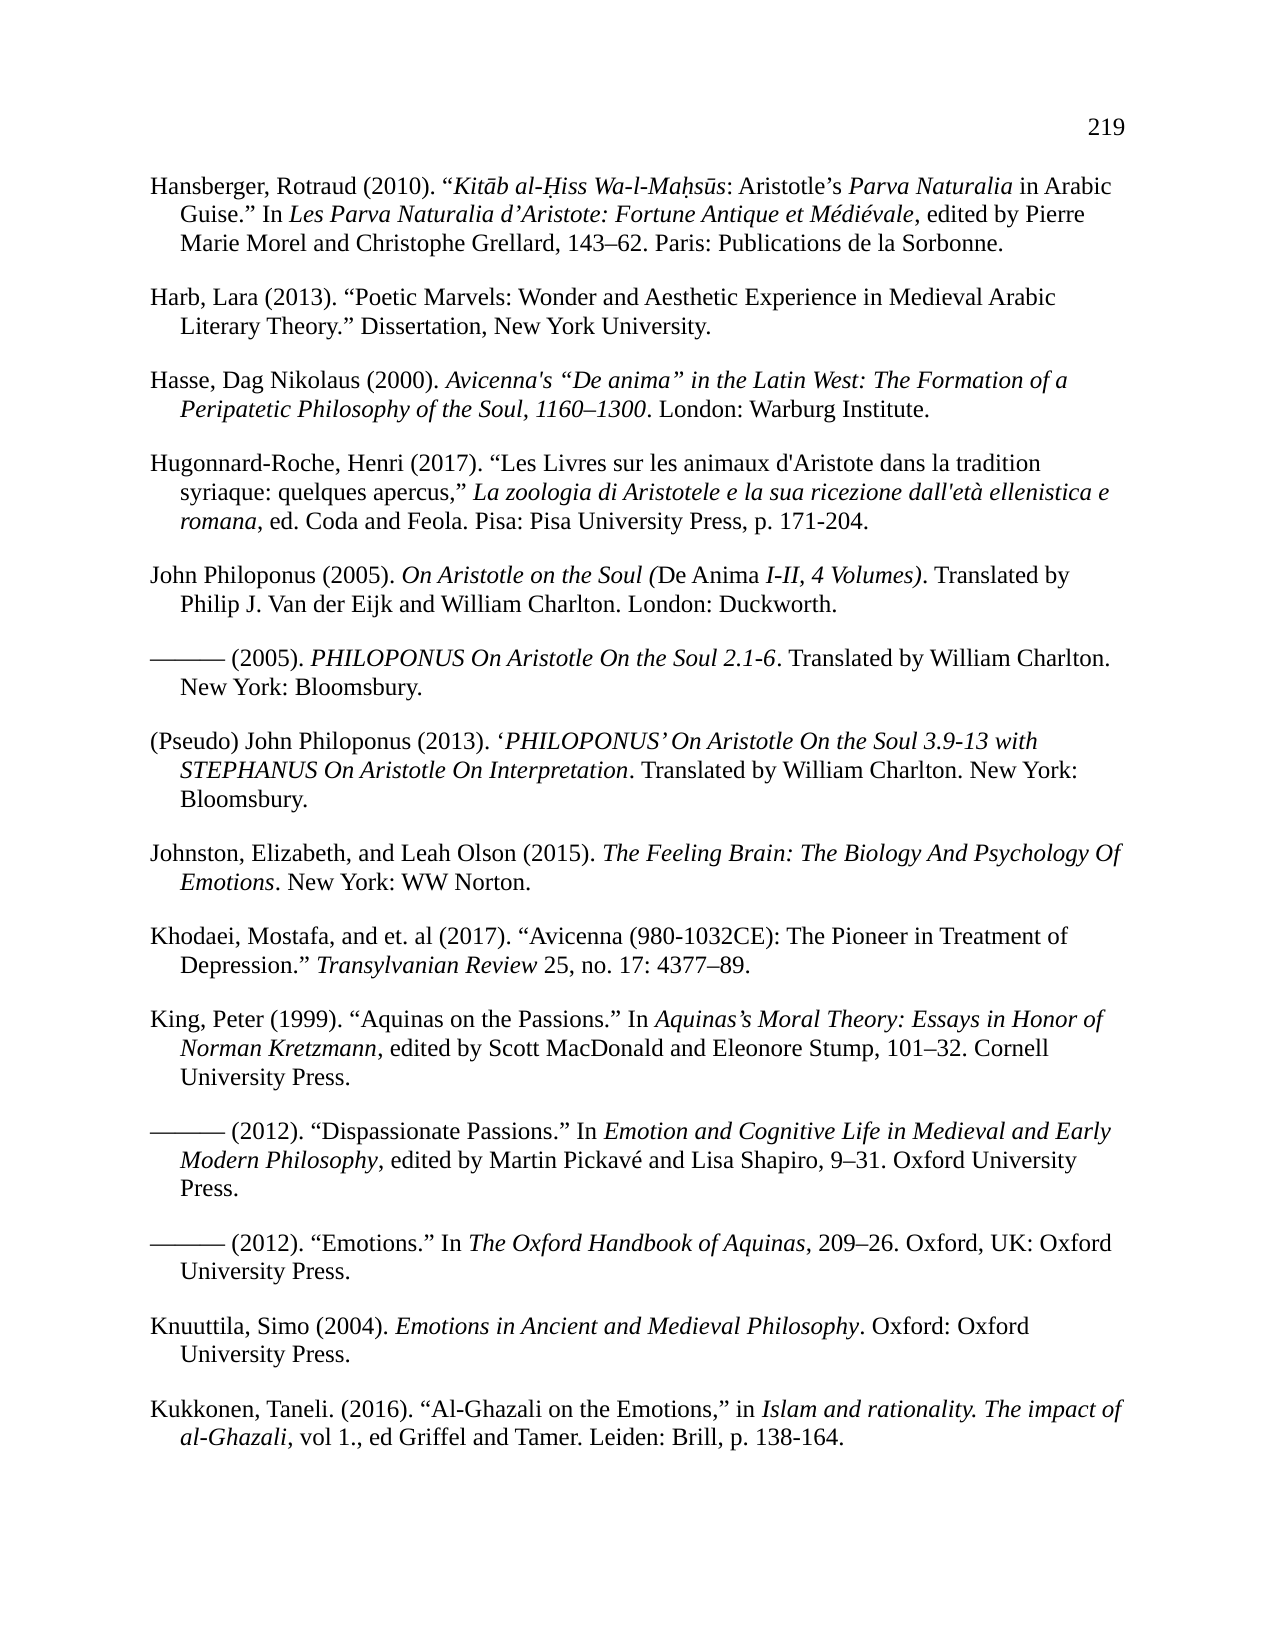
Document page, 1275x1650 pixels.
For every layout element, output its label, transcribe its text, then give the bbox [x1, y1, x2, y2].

text John Philoponus (2005). On Aristotle on the Soul (De Anima I-II, 4 Volumes). Translated by Philip J. Van der Eijk and William Charlton. London: Duckworth. [150, 560, 1125, 618]
text Khodaei, Mostafa, and et. al (2017). “Avicenna (980-1032CE): The Pioneer in Treatment of Depression.” Transylvanian Review 25, no. 17: 4377–89. [150, 921, 1125, 979]
text ——— (2012). “Emotions.” In The Oxford Handbook of Aquinas, 209–26. Oxford, UK: Oxford University Press. [150, 1228, 1125, 1285]
text Hugonnard-Roche, Henri (2017). “Les Livres sur les animaux d'Aristote dans la tradition syriaque: quelques apercus,” La zoologia di Aristotele e la sua ricezione dall'età ellenistica e romana, ed. Coda and Feola. Pisa: Pisa University Press, p. 171-204. [150, 448, 1125, 535]
text Knuuttila, Simo (2004). Emotions in Ancient and Medieval Philosophy. Oxford: Oxford University Press. [150, 1311, 1125, 1368]
text Hasse, Dag Nikolaus (2000). Avicenna's “De anima” in the Latin West: The Formation of a Peripatetic Philosophy of the Soul, 1160–1300. London: Warburg Institute. [150, 366, 1125, 423]
text ——— (2012). “Dispassionate Passions.” In Emotion and Cognitive Life in Medieval and Early Modern Philosophy, edited by Martin Pickavé and Lisa Shapiro, 9–31. Oxford University Press. [150, 1116, 1125, 1202]
text King, Peter (1999). “Aquinas on the Passions.” In Aquinas’s Moral Theory: Essays in Honor of Norman Kretzmann, edited by Scott MacDonald and Eleonore Stump, 101–32. Cornell University Press. [150, 1004, 1125, 1090]
text Kukkonen, Taneli. (2016). “Al-Ghazali on the Emotions,” in Islam and rationality. The impact of al-Ghazali, vol 1., ed Griffel and Tamer. Leiden: Brill, p. 138-164. [150, 1394, 1125, 1451]
text (Pseudo) John Philoponus (2013). ‘PHILOPONUS’ On Aristotle On the Soul 3.9-13 with STEPHANUS On Aristotle On Interpretation. Translated by William Charlton. New York: Bloomsbury. [150, 726, 1125, 813]
text ——— (2005). PHILOPONUS On Aristotle On the Soul 2.1-6. Translated by William Charlton. New York: Bloomsbury. [150, 643, 1125, 701]
text Johnston, Elizabeth, and Leah Olson (2015). The Feeling Brain: The Biology And Psychology Of Emotions. New York: WW Norton. [150, 838, 1125, 896]
text Hansberger, Rotraud (2010). “Kitāb al-Ḥiss Wa-l-Maḥsūs: Aristotle’s Parva Naturalia in Arabic Guise.” In Les Parva Naturalia d’Aristote: Fortune Antique et Médiévale, edited by Pierre Marie Morel and Christophe Grellard, 143–62. Paris: Publications de la Sorbonne. [150, 171, 1125, 257]
text Harb, Lara (2013). “Poetic Marvels: Wonder and Aesthetic Experience in Medieval Arabic Literary Theory.” Dissertation, New York University. [150, 282, 1125, 340]
